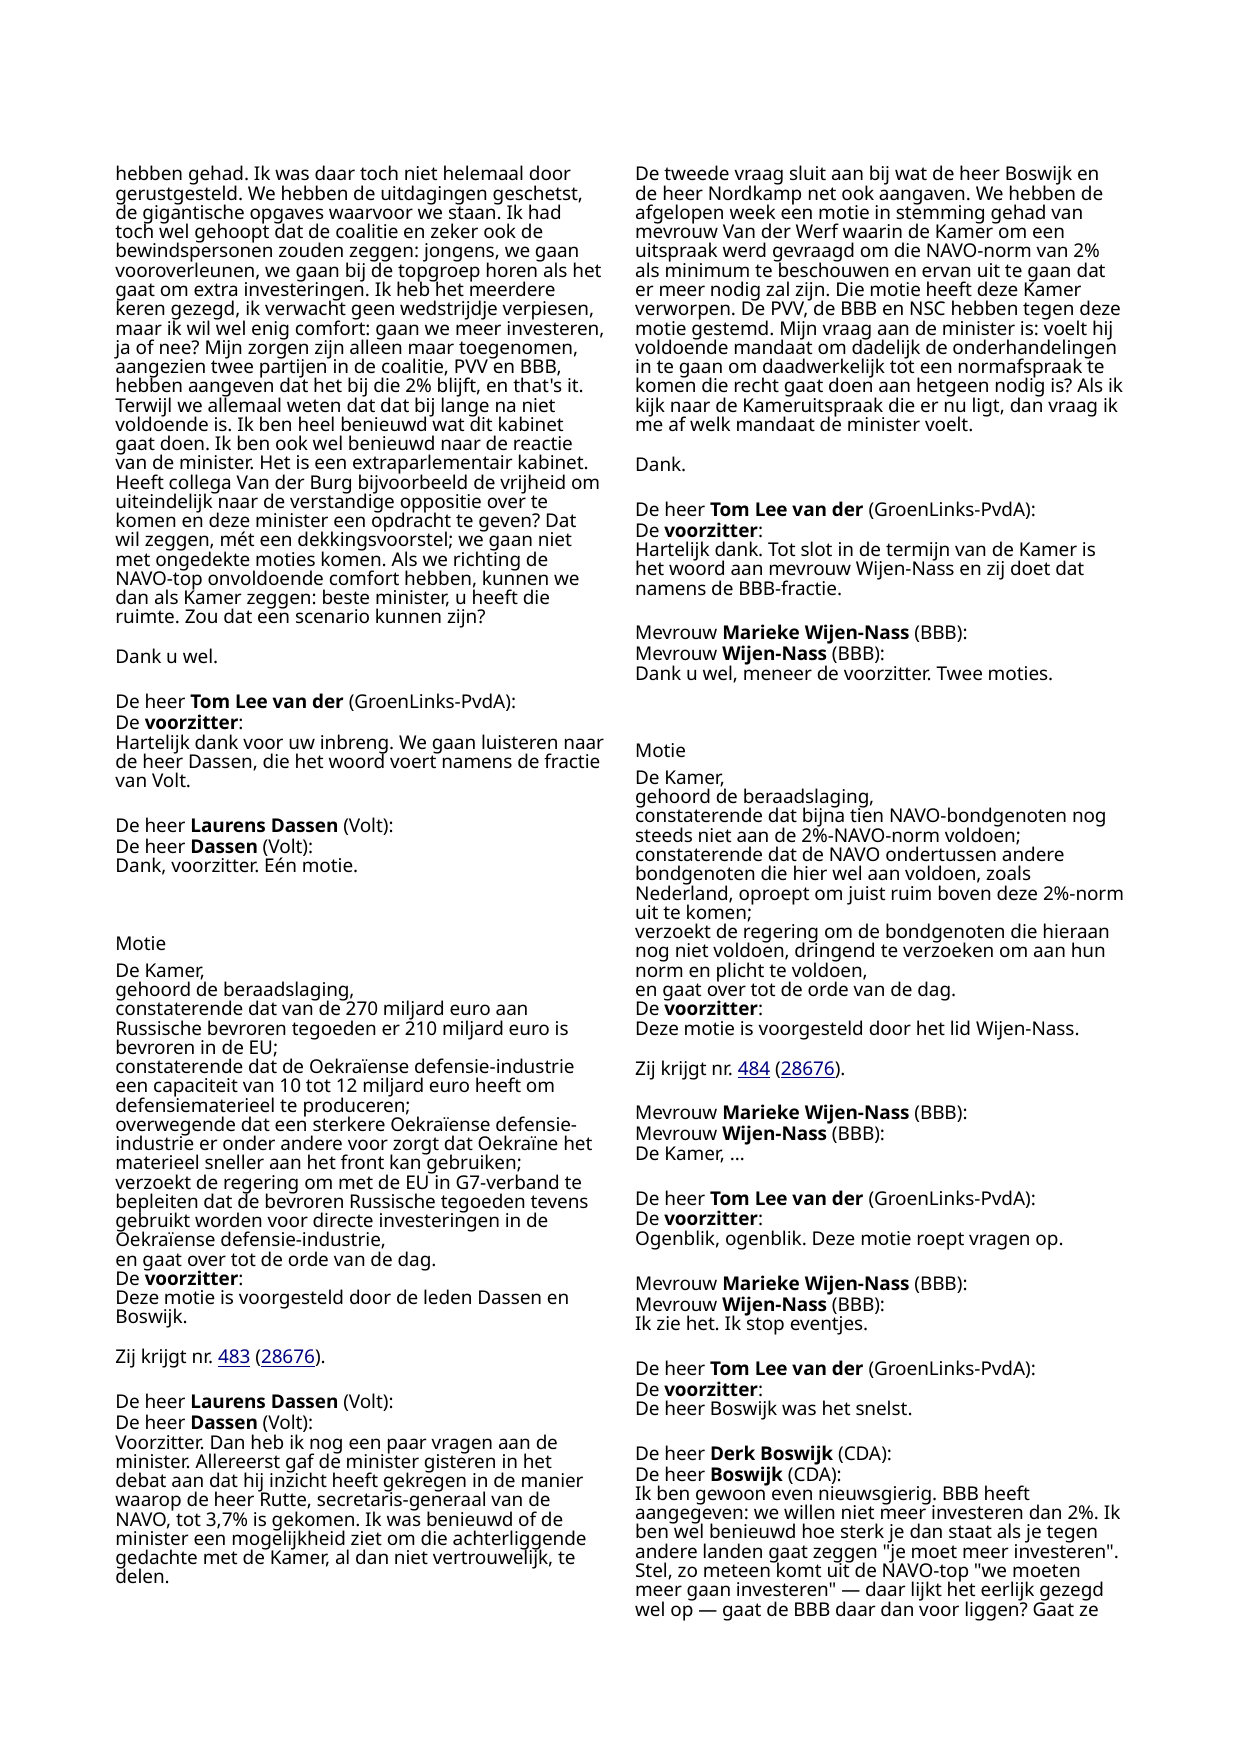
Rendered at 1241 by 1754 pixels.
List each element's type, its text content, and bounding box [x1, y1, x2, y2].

text De Kamer, … [635, 1144, 1125, 1164]
text Motie [115, 930, 605, 956]
text De heer Laurens Dassen (Volt): [115, 812, 605, 838]
text De tweede vraag sluit aan bij wat de heer Boswijk en de heer Nordkamp net ook aangaven. We hebben de afgelopen week een motie in stemming gehad van mevrouw Van der Werf waarin de Kamer om een uitspraak werd gevraagd om die NAVO-norm van 2% als minimum te beschouwen en ervan uit te gaan dat er meer nodig zal zijn. Die motie heeft deze Kamer verworpen. De PVV, de BBB en NSC hebben tegen deze motie gestemd. Mijn vraag aan de minister is: voelt hij voldoende mandaat om dadelijk de onderhandelingen in te gaan om daadwerkelijk tot een normafspraak te komen die recht gaat doen aan hetgeen nodig is? Als ik kijk naar de Kameruitspraak die er nu ligt, dan vraag ik me af welk mandaat de minister voelt. [635, 165, 1125, 435]
text gehoord de beraadslaging, [115, 981, 605, 1000]
text Dank u wel. [115, 648, 605, 668]
text De Kamer, [635, 769, 1125, 788]
text De voorzitter: [115, 714, 605, 734]
text De voorzitter: [635, 522, 1125, 541]
text De heer Dassen (Volt): [115, 838, 605, 857]
text De heer Dassen (Volt): [115, 1414, 605, 1434]
text Ik ben gewoon even nieuwsgierig. BBB heeft aangegeven: we willen niet meer investeren dan 2%. Ik ben wel benieuwd hoe sterk je dan staat als je tegen andere landen gaat zeggen "je moet meer investeren". Stel, zo meteen komt uit de NAVO-top "we moeten meer gaan investeren" — daar lijkt het eerlijk gezegd wel op — gaat de BBB daar dan voor liggen? Gaat ze [635, 1485, 1125, 1620]
text De voorzitter: [635, 1381, 1125, 1400]
text constaterende dat bijna tien NAVO-bondgenoten nog steeds niet aan de 2%-NAVO-norm voldoen; [635, 807, 1125, 846]
text Deze motie is voorgesteld door de leden Dassen en Boswijk. [115, 1289, 605, 1328]
text De heer Tom Lee van der (GroenLinks-PvdA): [635, 1355, 1125, 1381]
text De heer Boswijk (CDA): [635, 1466, 1125, 1485]
text Motie [635, 737, 1125, 763]
text Zij krijgt nr. 484 (28676). [635, 1059, 1125, 1079]
text overwegende dat een sterkere Oekraïense defensie-industrie er onder andere voor zorgt dat Oekraïne het materieel sneller aan het front kan gebruiken; [115, 1116, 605, 1174]
text Mevrouw Wijen-Nass (BBB): [635, 645, 1125, 664]
text De heer Tom Lee van der (GroenLinks-PvdA): [115, 689, 605, 714]
text constaterende dat de Oekraïense defensie-industrie een capaciteit van 10 tot 12 miljard euro heeft om defensiematerieel te produceren; [115, 1058, 605, 1116]
text De voorzitter: [115, 1270, 605, 1289]
text Deze motie is voorgesteld door het lid Wijen-Nass. [635, 1019, 1125, 1039]
text De heer Boswijk was het snelst. [635, 1400, 1125, 1419]
text De voorzitter: [635, 1000, 1125, 1019]
text gehoord de beraadslaging, [635, 788, 1125, 807]
text Ogenblik, ogenblik. Deze motie roept vragen op. [635, 1230, 1125, 1249]
text Mevrouw Marieke Wijen-Nass (BBB): [635, 619, 1125, 645]
text en gaat over tot de orde van de dag. [115, 1251, 605, 1270]
text De voorzitter: [635, 1210, 1125, 1230]
text constaterende dat van de 270 miljard euro aan Russische bevroren tegoeden er 210 miljard euro is bevroren in de EU; [115, 1000, 605, 1058]
text Dank, voorzitter. Eén motie. [115, 857, 605, 877]
text Hartelijk dank. Tot slot in de termijn van de Kamer is het woord aan mevrouw Wijen-Nass en zij doet dat namens de BBB-fractie. [635, 541, 1125, 599]
text De heer Laurens Dassen (Volt): [115, 1389, 605, 1414]
text Hartelijk dank voor uw inbreng. We gaan luisteren naar de heer Dassen, die het woord voert namens de fractie van Volt. [115, 734, 605, 791]
text De heer Derk Boswijk (CDA): [635, 1440, 1125, 1466]
text Dank. [635, 456, 1125, 475]
text De heer Tom Lee van der (GroenLinks-PvdA): [635, 496, 1125, 522]
text hebben gehad. Ik was daar toch niet helemaal door gerustgesteld. We hebben de uitdagingen geschetst, de gigantische opgaves waarvoor we staan. Ik had toch wel gehoopt dat de coalitie en zeker ook de bewindspersonen zouden zeggen: jongens, we gaan vooroverleunen, we gaan bij de topgroep horen als het gaat om extra investeringen. Ik heb het meerdere keren gezegd, ik verwacht geen wedstrijdje verpiesen, maar ik wil wel enig comfort: gaan we meer investeren, ja of nee? Mijn zorgen zijn alleen maar toegenomen, aangezien twee partijen in de coalitie, PVV en BBB, hebben aangeven dat het bij die 2% blijft, en that's it. Terwijl we allemaal weten dat dat bij lange na niet voldoende is. Ik ben heel benieuwd wat dit kabinet gaat doen. Ik ben ook wel benieuwd naar de reactie van de minister. Het is een extraparlementair kabinet. Heeft collega Van der Burg bijvoorbeeld de vrijheid om uiteindelijk naar de verstandige oppositie over te komen en deze minister een opdracht te geven? Dat wil zeggen, mét een dekkingsvoorstel; we gaan niet met ongedekte moties komen. Als we richting de NAVO-top onvoldoende comfort hebben, kunnen we dan als Kamer zeggen: beste minister, u heeft die ruimte. Zou dat een scenario kunnen zijn? [115, 165, 605, 628]
text verzoekt de regering om de bondgenoten die hieraan nog niet voldoen, dringend te verzoeken om aan hun norm en plicht te voldoen, [635, 923, 1125, 981]
text en gaat over tot de orde van de dag. [635, 981, 1125, 1000]
text constaterende dat de NAVO ondertussen andere bondgenoten die hier wel aan voldoen, zoals Nederland, oproept om juist ruim boven deze 2%-norm uit te komen; [635, 846, 1125, 923]
text Mevrouw Wijen-Nass (BBB): [635, 1125, 1125, 1144]
text Zij krijgt nr. 483 (28676). [115, 1348, 605, 1368]
text De Kamer, [115, 962, 605, 981]
text Ik zie het. Ik stop eventjes. [635, 1315, 1125, 1334]
text De heer Tom Lee van der (GroenLinks-PvdA): [635, 1185, 1125, 1210]
text Mevrouw Wijen-Nass (BBB): [635, 1296, 1125, 1315]
text Mevrouw Marieke Wijen-Nass (BBB): [635, 1099, 1125, 1125]
text Dank u wel, meneer de voorzitter. Twee moties. [635, 664, 1125, 684]
text Mevrouw Marieke Wijen-Nass (BBB): [635, 1270, 1125, 1296]
text verzoekt de regering om met de EU in G7-verband te bepleiten dat de bevroren Russische tegoeden tevens gebruikt worden voor directe investeringen in de Oekraïense defensie-industrie, [115, 1174, 605, 1251]
text Voorzitter. Dan heb ik nog een paar vragen aan de minister. Allereerst gaf de minister gisteren in het debat aan dat hij inzicht heeft gekregen in de manier waarop de heer Rutte, secretaris-generaal van de NAVO, tot 3,7% is gekomen. Ik was benieuwd of de minister een mogelijkheid ziet om die achterliggende gedachte met de Kamer, al dan niet vertrouwelijk, te delen. [115, 1434, 605, 1588]
